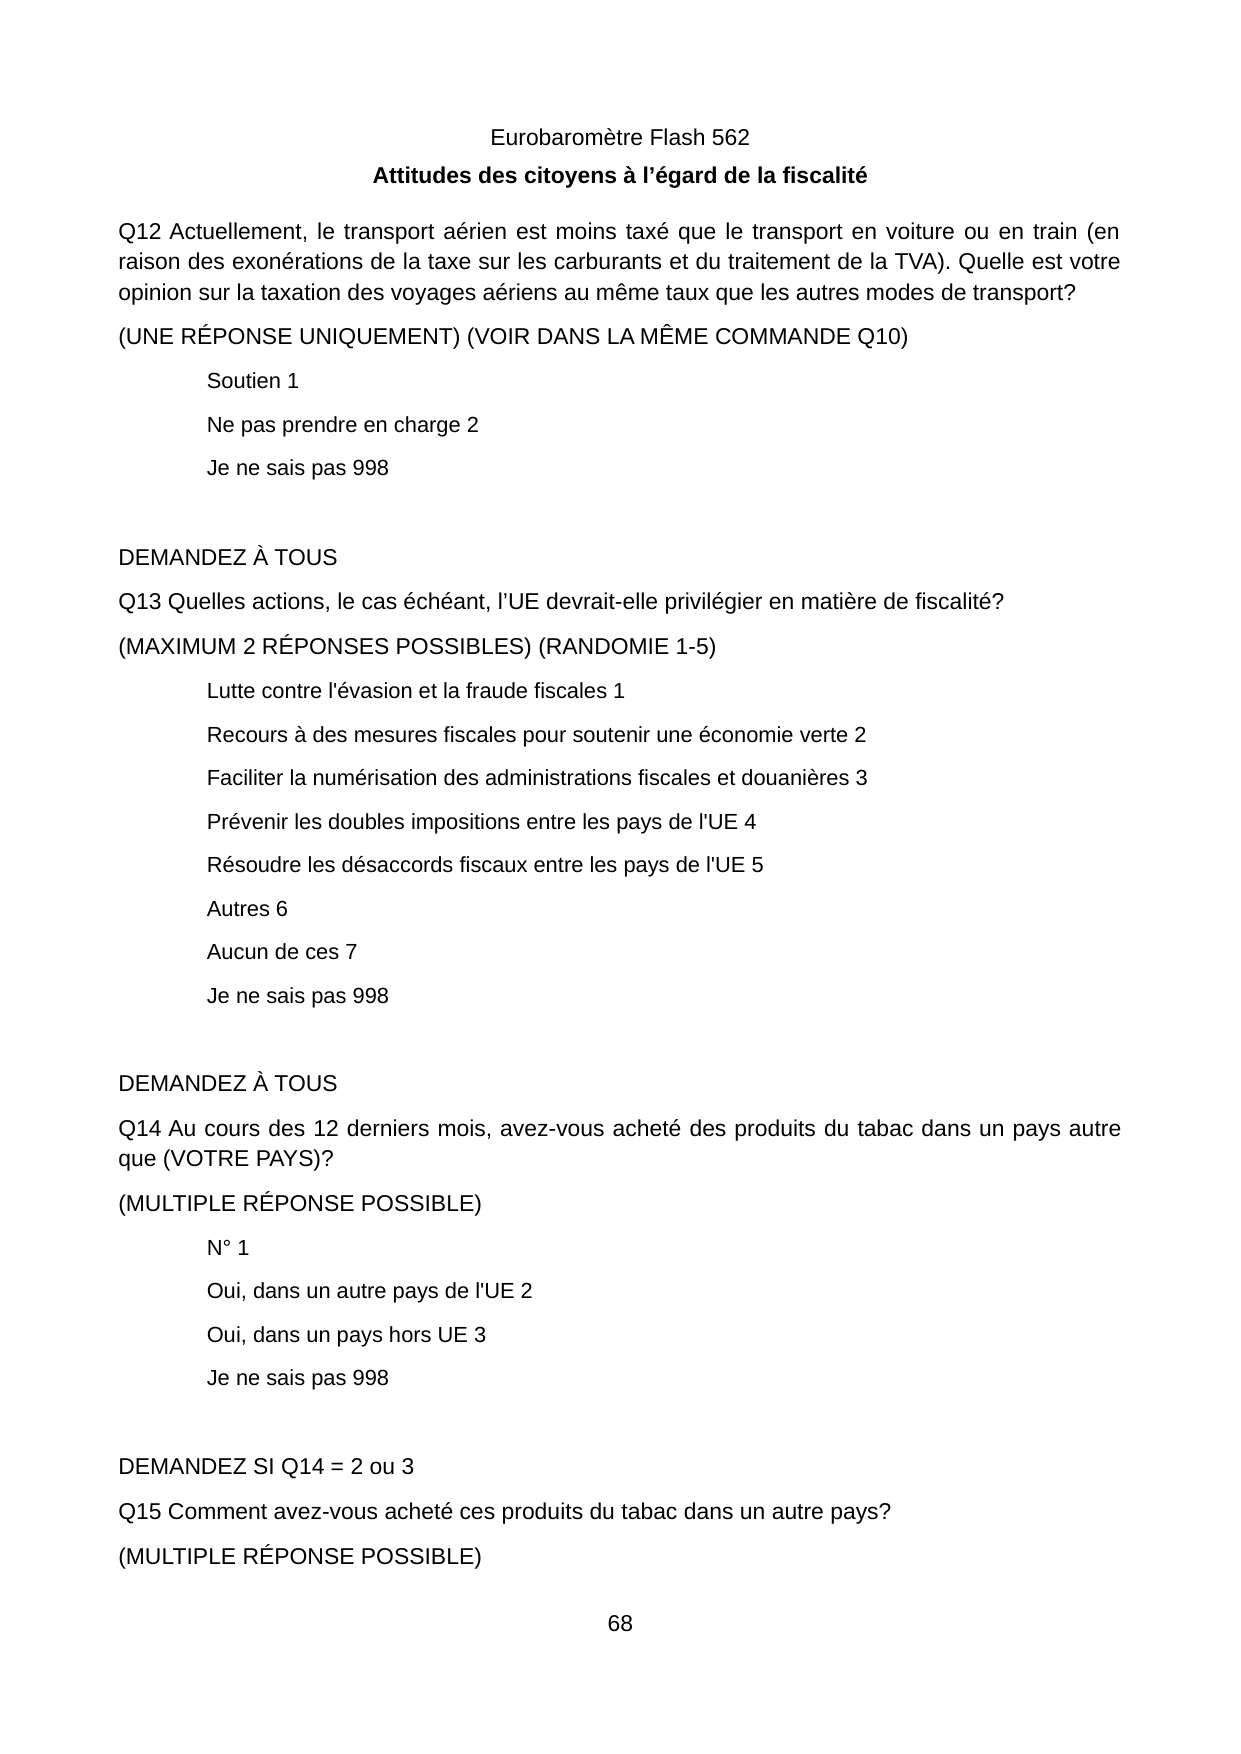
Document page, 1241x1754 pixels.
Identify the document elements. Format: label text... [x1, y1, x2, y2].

text Je ne sais pas 998 [207, 455, 1122, 480]
text DEMANDEZ SI Q14 = 2 ou 3 [118, 1453, 1122, 1480]
text Recours à des mesures fiscales pour soutenir une économie verte 2 [207, 721, 1122, 747]
text Soutien 1 [207, 368, 1122, 393]
text DEMANDEZ À TOUS [118, 543, 1122, 570]
text Autres 6 [207, 896, 1122, 921]
text N° 1 [207, 1234, 1122, 1259]
text Aucun de ces 7 [207, 939, 1122, 964]
text Q12 Actuellement, le transport aérien est moins taxé que le transport en voiture ou en train (en raison des exonérations de la taxe sur les carburants et du traitement de la TVA). Quelle est votre opinion sur la taxation des voyages aériens au même taux que les autres modes de transport? [118, 218, 1122, 305]
text Q13 Quelles actions, le cas échéant, l’UE devrait-elle privilégier en matière de fiscalité? [118, 588, 1122, 615]
text Oui, dans un pays hors UE 3 [207, 1321, 1122, 1347]
text Résoudre les désaccords fiscaux entre les pays de l'UE 5 [207, 852, 1122, 877]
text Prévenir les doubles impositions entre les pays de l'UE 4 [207, 808, 1122, 834]
text Oui, dans un autre pays de l'UE 2 [207, 1278, 1122, 1303]
text Q15 Comment avez-vous acheté ces produits du tabac dans un autre pays? [118, 1498, 1122, 1524]
text (UNE RÉPONSE UNIQUEMENT) (VOIR DANS LA MÊME COMMANDE Q10) [118, 323, 1122, 350]
text (MAXIMUM 2 RÉPONSES POSSIBLES) (RANDOMIE 1-5) [118, 633, 1122, 659]
text Je ne sais pas 998 [207, 1365, 1122, 1390]
text DEMANDEZ À TOUS [118, 1070, 1122, 1096]
text Je ne sais pas 998 [207, 983, 1122, 1008]
text Lutte contre l'évasion et la fraude fiscales 1 [207, 678, 1122, 703]
text (MULTIPLE RÉPONSE POSSIBLE) [118, 1189, 1122, 1216]
text Q14 Au cours des 12 derniers mois, avez-vous acheté des produits du tabac dans un pays autre que (VOTRE PAYS)? [118, 1114, 1122, 1171]
text Ne pas prendre en charge 2 [207, 412, 1122, 437]
text (MULTIPLE RÉPONSE POSSIBLE) [118, 1543, 1122, 1569]
text Faciliter la numérisation des administrations fiscales et douanières 3 [207, 765, 1122, 790]
